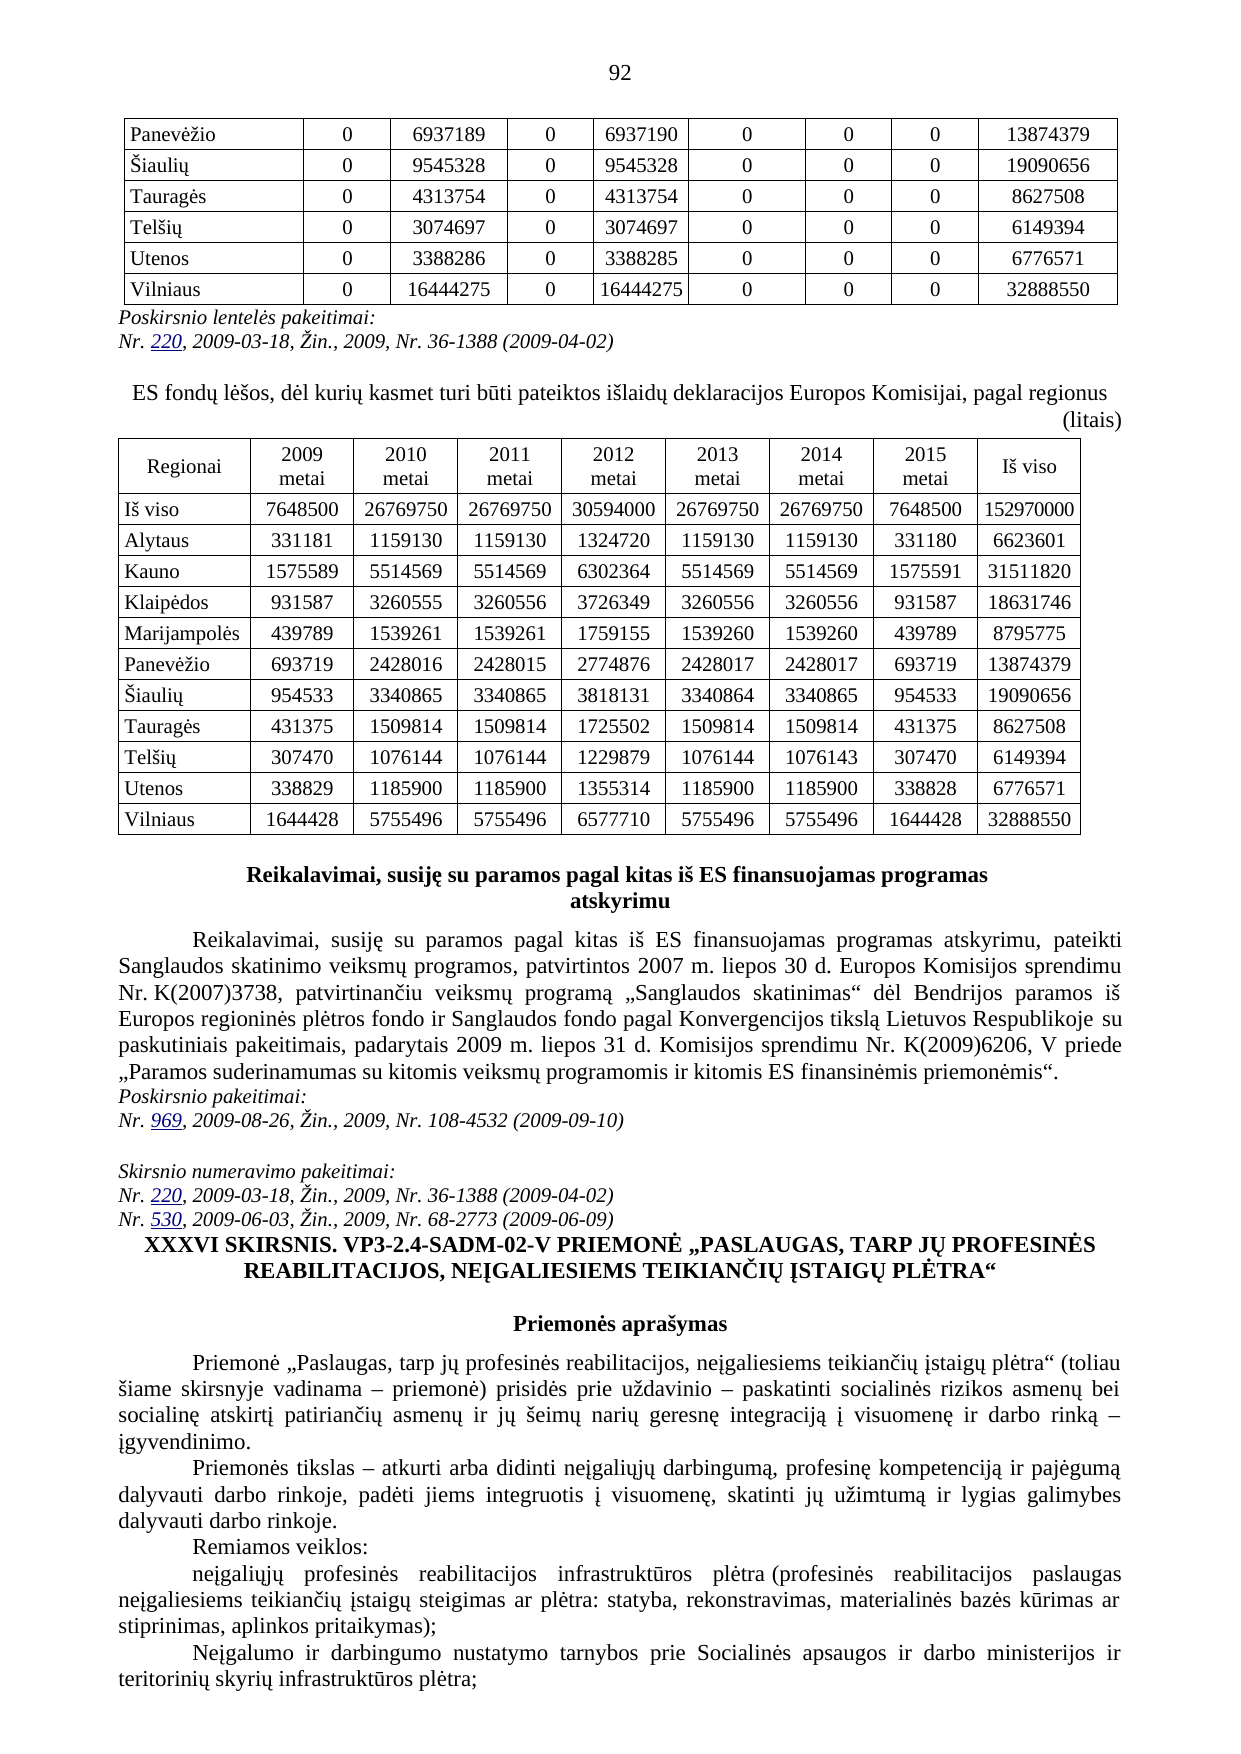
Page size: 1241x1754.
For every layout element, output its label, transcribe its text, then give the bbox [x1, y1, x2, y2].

table_cell 5755496 [770, 804, 873, 833]
table_cell 1159130 [770, 525, 873, 555]
text Nr. 530, 2009-06-03, Žin., 2009, Nr. 68-2773 (2009-06-09) [118, 1207, 1122, 1231]
table_cell 13874379 [978, 649, 1080, 679]
table_header 2010 metai [354, 439, 457, 493]
table_cell 16444275 [391, 274, 507, 304]
table_cell 1185900 [354, 773, 457, 803]
table_cell 1185900 [666, 773, 769, 803]
table_cell 0 [689, 150, 805, 180]
table_cell 0 [508, 212, 593, 242]
table_cell 431375 [251, 711, 353, 741]
table_cell 3340865 [458, 680, 561, 710]
table_cell 693719 [251, 649, 353, 679]
table_cell 16444275 [594, 274, 688, 304]
table_cell 2774876 [562, 649, 665, 679]
table_cell 4313754 [391, 181, 507, 211]
table_cell 1539260 [770, 618, 873, 648]
table_cell 1509814 [354, 711, 457, 741]
table_cell 1229879 [562, 742, 665, 772]
table_cell 5514569 [458, 556, 561, 586]
table_cell 307470 [251, 742, 353, 772]
table_cell 0 [689, 243, 805, 273]
table_cell 3260556 [458, 587, 561, 617]
text Neįgalumo ir darbingumo nustatymo tarnybos prie Socialinės apsaugos ir darbo ministerijos ir teritorinių skyrių infrastruktūros plėtra; [118, 1639, 1122, 1691]
table_cell 6937189 [391, 119, 507, 149]
table_cell 693719 [874, 649, 977, 679]
text Remiamos veiklos: [118, 1533, 1122, 1560]
table_cell 30594000 [562, 494, 665, 524]
table_cell 0 [689, 181, 805, 211]
table_cell Vilniaus [119, 804, 250, 833]
table_header 2014 metai [770, 439, 873, 493]
table_cell 0 [304, 274, 390, 304]
table_cell 26769750 [666, 494, 769, 524]
text Nr. 969, 2009-08-26, Žin., 2009, Nr. 108-4532 (2009-09-10) [118, 1108, 1122, 1132]
text Poskirsnio pakeitimai: [118, 1084, 1122, 1108]
table_cell 3340865 [770, 680, 873, 710]
table_cell 0 [304, 150, 390, 180]
table_cell 1076144 [354, 742, 457, 772]
text Priemonės aprašymas [118, 1310, 1122, 1336]
table_cell 0 [806, 181, 891, 211]
table_header 2012 metai [562, 439, 665, 493]
table_cell 0 [508, 119, 593, 149]
table_cell 2428016 [354, 649, 457, 679]
table_cell 1159130 [458, 525, 561, 555]
table_cell 0 [304, 181, 390, 211]
table_cell 338829 [251, 773, 353, 803]
table_cell 1539260 [666, 618, 769, 648]
table_cell Kauno [119, 556, 250, 586]
table_cell 0 [806, 119, 891, 149]
table_cell 931587 [874, 587, 977, 617]
text Nr. 220, 2009-03-18, Žin., 2009, Nr. 36-1388 (2009-04-02) [118, 329, 1122, 353]
table_cell 1575589 [251, 556, 353, 586]
table_cell 5514569 [666, 556, 769, 586]
table_cell 0 [892, 150, 978, 180]
table_cell Telšių [125, 212, 303, 242]
table_cell 1509814 [770, 711, 873, 741]
table_cell 2428017 [770, 649, 873, 679]
table_cell 5755496 [666, 804, 769, 833]
table_cell 32888550 [978, 804, 1080, 833]
table_cell Panevėžio [119, 649, 250, 679]
table_cell 1076144 [458, 742, 561, 772]
table_cell 0 [304, 243, 390, 273]
table_cell 0 [892, 243, 978, 273]
table_cell 1539261 [458, 618, 561, 648]
table_cell 31511820 [978, 556, 1080, 586]
table_cell 13874379 [979, 119, 1117, 149]
table_cell 3260555 [354, 587, 457, 617]
table_cell 3074697 [594, 212, 688, 242]
table_cell 6776571 [978, 773, 1080, 803]
table_cell 0 [892, 212, 978, 242]
table_cell 8627508 [978, 711, 1080, 741]
subtitle XXXVI SKIRSNIS. VP3-2.4-SADM-02-V PRIEMONĖ „PASLAUGAS, TARP JŲ PROFESINĖS REABILITACIJOS, NEĮGALIESIEMS TEIKIANČIŲ ĮSTAIGŲ PLĖTRA“ [118, 1231, 1122, 1284]
table_cell Panevėžio [125, 119, 303, 149]
table_cell 19090656 [978, 680, 1080, 710]
table_cell 2428015 [458, 649, 561, 679]
table_cell 3340865 [354, 680, 457, 710]
table_cell 954533 [874, 680, 977, 710]
table_cell 0 [892, 119, 978, 149]
table_cell 1355314 [562, 773, 665, 803]
table_cell Telšių [119, 742, 250, 772]
text Priemonės tikslas – atkurti arba didinti neįgaliųjų darbingumą, profesinę kompetenciją ir pajėgumą dalyvauti darbo rinkoje, padėti jiems integruotis į visuomenę, skatinti jų užimtumą ir lygias galimybes dalyvauti darbo rinkoje. [118, 1454, 1122, 1533]
table_cell 9545328 [594, 150, 688, 180]
table_cell 6623601 [978, 525, 1080, 555]
table_cell 0 [806, 150, 891, 180]
table_header Regionai [119, 439, 250, 493]
table_cell 0 [508, 243, 593, 273]
table_cell Iš viso [119, 494, 250, 524]
table_cell 152970000 [978, 494, 1080, 524]
table_cell 1725502 [562, 711, 665, 741]
text Reikalavimai, susiję su paramos pagal kitas iš ES finansuojamas programas atskyrimu, pateikti Sanglaudos skatinimo veiksmų programos, patvirtintos 2007 m. liepos 30 d. Europos Komisijos sprendimu Nr. K(2007)3738, patvirtinančiu veiksmų programą „Sanglaudos skatinimas“ dėl Bendrijos paramos iš Europos regioninės plėtros fondo ir Sanglaudos fondo pagal Konvergencijos tikslą Lietuvos Respublikoje su paskutiniais pakeitimais, padarytais 2009 m. liepos 31 d. Komisijos sprendimu Nr. K(2009)6206, V priede „Paramos suderinamumas su kitomis veiksmų programomis ir kitomis ES finansinėmis priemonėmis“. [118, 926, 1122, 1084]
table_cell 6577710 [562, 804, 665, 833]
table_cell 6776571 [979, 243, 1117, 273]
table_cell 0 [508, 181, 593, 211]
table_cell 3388286 [391, 243, 507, 273]
table_cell 0 [806, 212, 891, 242]
table_cell 2428017 [666, 649, 769, 679]
table_cell 0 [689, 212, 805, 242]
table_cell 439789 [874, 618, 977, 648]
table_cell 0 [892, 181, 978, 211]
text Priemonė „Paslaugas, tarp jų profesinės reabilitacijos, neįgaliesiems teikiančių įstaigų plėtra“ (toliau šiame skirsnyje vadinama – priemonė) prisidės prie uždavinio – paskatinti socialinės rizikos asmenų bei socialinę atskirtį patiriančių asmenų ir jų šeimų narių geresnę integraciją į visuomenę ir darbo rinką – įgyvendinimo. [118, 1349, 1122, 1454]
table_cell 931587 [251, 587, 353, 617]
table_cell Šiaulių [119, 680, 250, 710]
text neįgaliųjų profesinės reabilitacijos infrastruktūros plėtra (profesinės reabilitacijos paslaugas neįgaliesiems teikiančių įstaigų steigimas ar plėtra: statyba, rekonstravimas, materialinės bazės kūrimas ar stiprinimas, aplinkos pritaikymas); [118, 1560, 1122, 1639]
table_cell Klaipėdos [119, 587, 250, 617]
table_cell 1644428 [251, 804, 353, 833]
text Reikalavimai, susiję su paramos pagal kitas iš ES finansuojamas programas atskyrimu [118, 861, 1122, 914]
table_cell 5514569 [354, 556, 457, 586]
table_cell Tauragės [125, 181, 303, 211]
table_cell 7648500 [874, 494, 977, 524]
text Nr. 220, 2009-03-18, Žin., 2009, Nr. 36-1388 (2009-04-02) [118, 1183, 1122, 1207]
table_cell 26769750 [354, 494, 457, 524]
table_cell Tauragės [119, 711, 250, 741]
table_header 2011 metai [458, 439, 561, 493]
table_cell 0 [892, 274, 978, 304]
table_cell 1575591 [874, 556, 977, 586]
table_cell Vilniaus [125, 274, 303, 304]
text Poskirsnio lentelės pakeitimai: [118, 305, 1122, 329]
table_cell 0 [508, 274, 593, 304]
table_cell 1076144 [666, 742, 769, 772]
table_cell 6302364 [562, 556, 665, 586]
table_cell 1159130 [354, 525, 457, 555]
table_cell 0 [508, 150, 593, 180]
table_cell 6149394 [979, 212, 1117, 242]
table_cell 1509814 [458, 711, 561, 741]
table_cell 5755496 [458, 804, 561, 833]
table_cell Utenos [119, 773, 250, 803]
table_cell 3818131 [562, 680, 665, 710]
table_cell 7648500 [251, 494, 353, 524]
table_header Iš viso [978, 439, 1080, 493]
table_cell 431375 [874, 711, 977, 741]
table_cell 1509814 [666, 711, 769, 741]
table_header 2009 metai [251, 439, 353, 493]
table_cell 5514569 [770, 556, 873, 586]
table_cell 6149394 [978, 742, 1080, 772]
table_cell 3074697 [391, 212, 507, 242]
table_cell 6937190 [594, 119, 688, 149]
table_cell 1185900 [770, 773, 873, 803]
table_cell 1076143 [770, 742, 873, 772]
table_cell 3388285 [594, 243, 688, 273]
table_cell 331180 [874, 525, 977, 555]
table_cell 3340864 [666, 680, 769, 710]
table_cell 9545328 [391, 150, 507, 180]
table_cell 439789 [251, 618, 353, 648]
table_cell 5755496 [354, 804, 457, 833]
table_cell 1644428 [874, 804, 977, 833]
table_cell 0 [806, 243, 891, 273]
table_cell 0 [689, 274, 805, 304]
table_cell 3260556 [666, 587, 769, 617]
table_cell Alytaus [119, 525, 250, 555]
table_cell 4313754 [594, 181, 688, 211]
table_header 2013 metai [666, 439, 769, 493]
table_cell Utenos [125, 243, 303, 273]
table_cell 26769750 [458, 494, 561, 524]
table_cell 8795775 [978, 618, 1080, 648]
table_cell 3260556 [770, 587, 873, 617]
table_cell 0 [304, 119, 390, 149]
text (litais) [118, 406, 1122, 432]
table_cell 0 [304, 212, 390, 242]
text ES fondų lėšos, dėl kurių kasmet turi būti pateiktos išlaidų deklaracijos Europos Komisijai, pagal regionus [118, 379, 1122, 406]
table_cell 3726349 [562, 587, 665, 617]
table_header 2015 metai [874, 439, 977, 493]
table_cell 0 [806, 274, 891, 304]
table_cell 18631746 [978, 587, 1080, 617]
text Skirsnio numeravimo pakeitimai: [118, 1159, 1122, 1183]
table_cell 954533 [251, 680, 353, 710]
table_cell 331181 [251, 525, 353, 555]
table_cell 338828 [874, 773, 977, 803]
table_cell 1324720 [562, 525, 665, 555]
table_cell Šiaulių [125, 150, 303, 180]
table_cell 307470 [874, 742, 977, 772]
table_cell 1159130 [666, 525, 769, 555]
table_cell 0 [689, 119, 805, 149]
table_cell 19090656 [979, 150, 1117, 180]
table_cell 26769750 [770, 494, 873, 524]
table_cell Marijampolės [119, 618, 250, 648]
table_cell 1759155 [562, 618, 665, 648]
table_cell 1539261 [354, 618, 457, 648]
table_cell 32888550 [979, 274, 1117, 304]
table_cell 8627508 [979, 181, 1117, 211]
table_cell 1185900 [458, 773, 561, 803]
